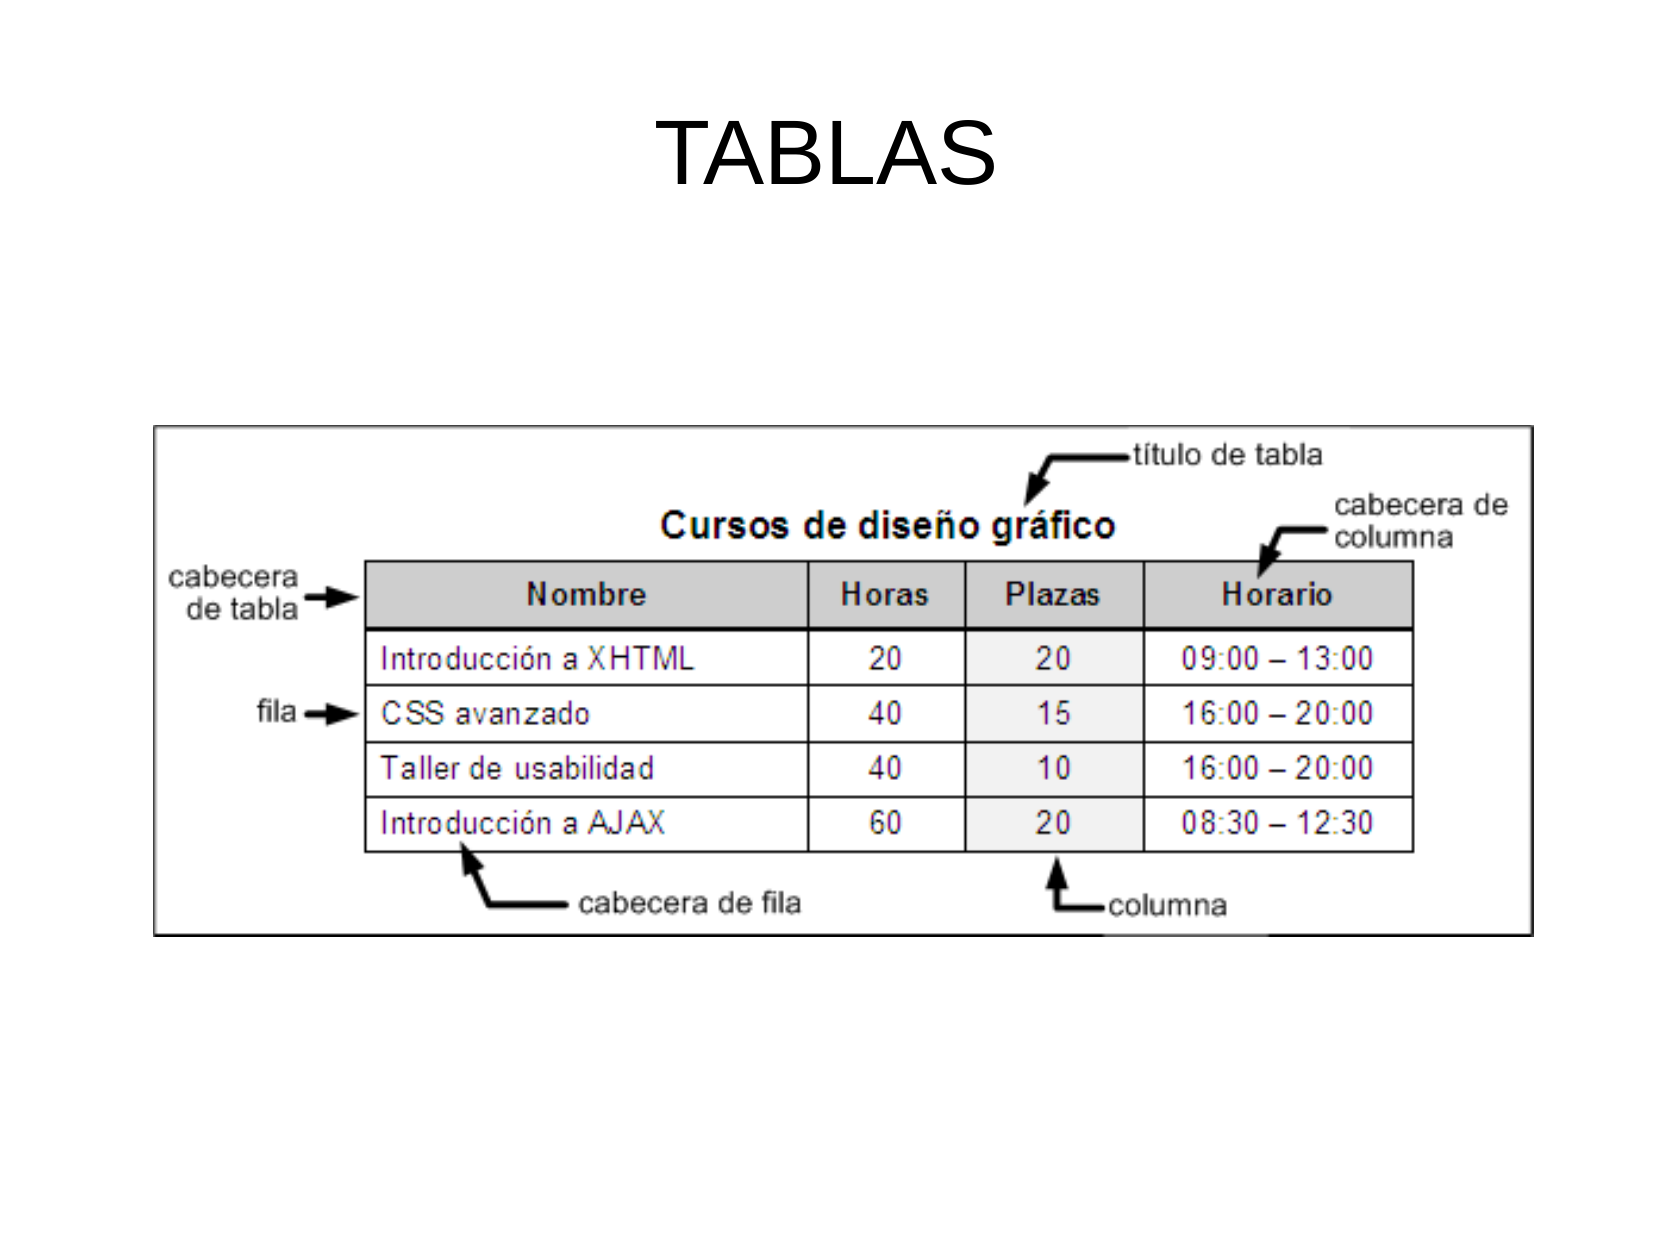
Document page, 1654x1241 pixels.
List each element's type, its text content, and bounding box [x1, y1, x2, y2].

title TABLAS [82, 49, 1571, 257]
picture [153, 425, 1534, 937]
